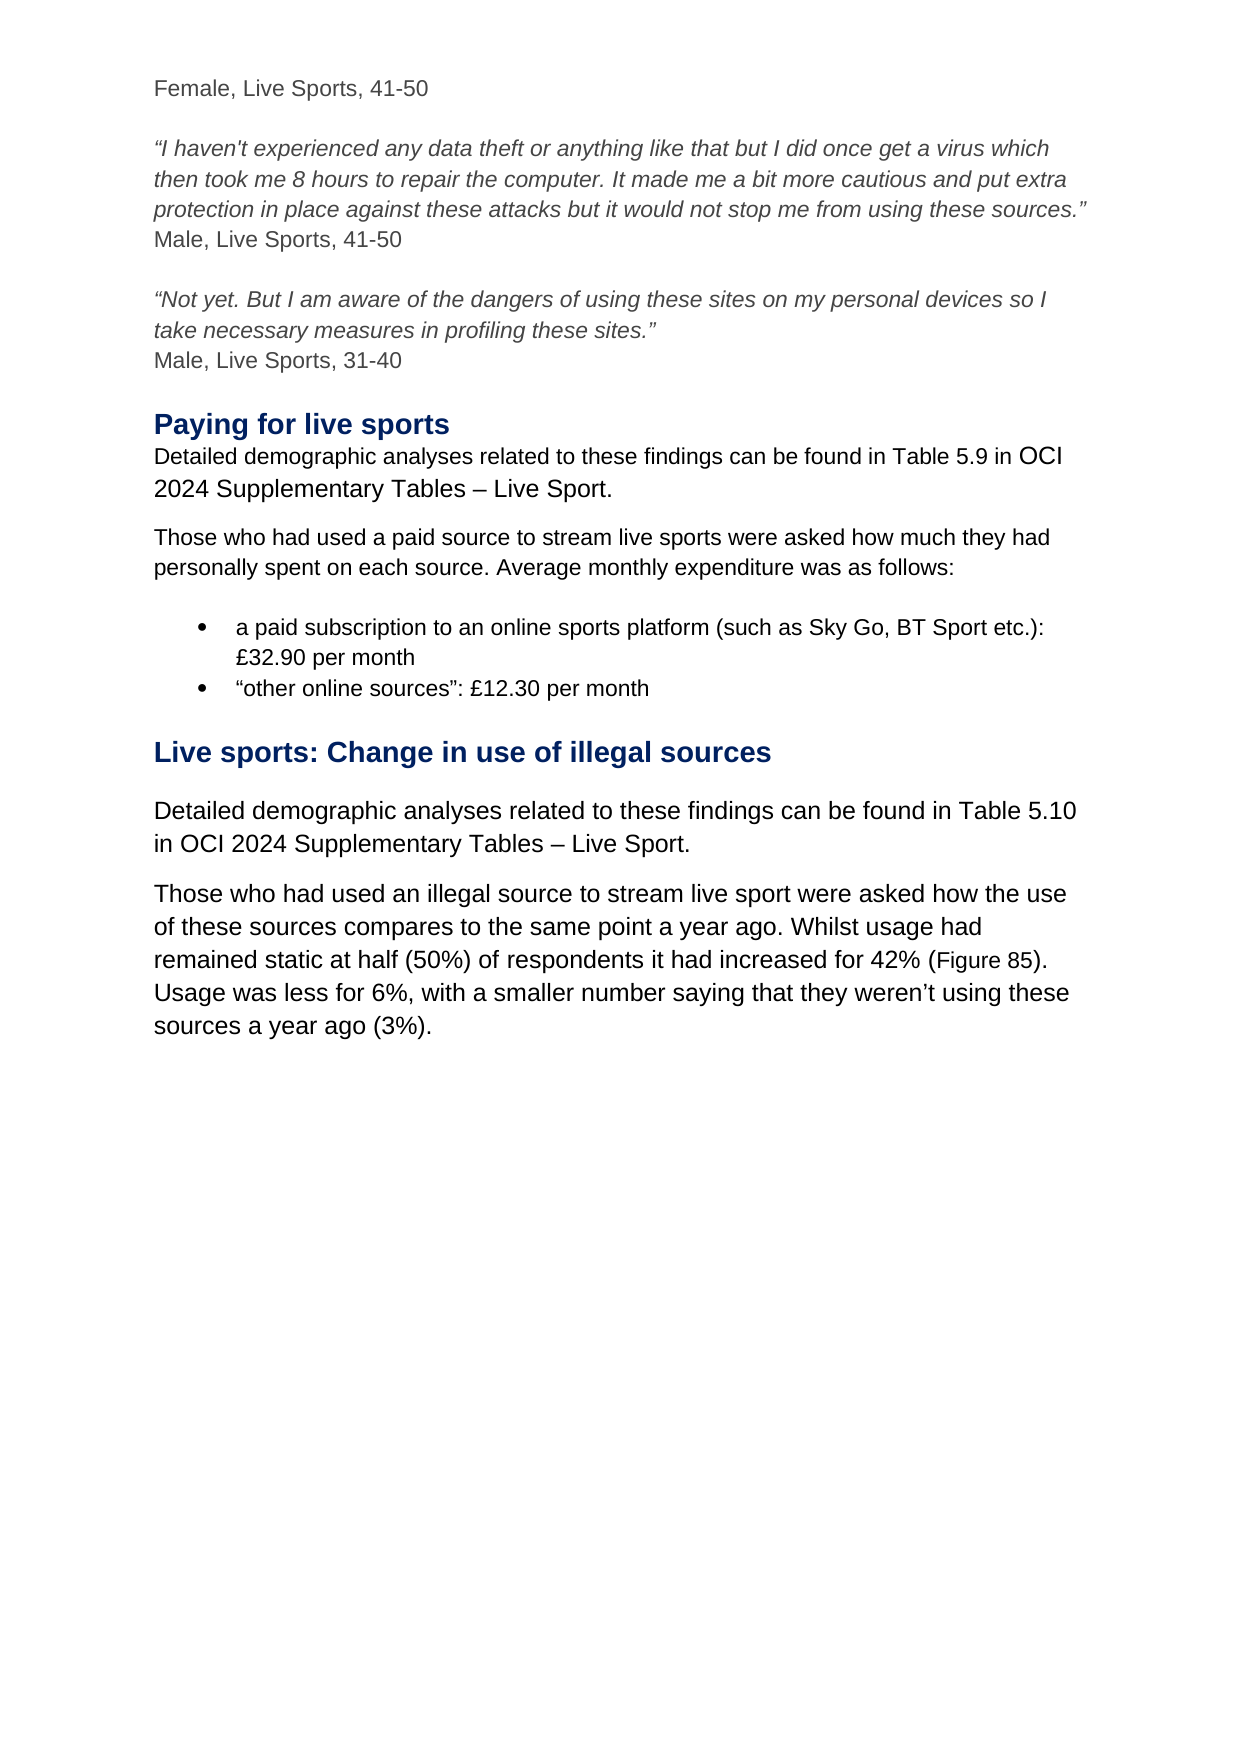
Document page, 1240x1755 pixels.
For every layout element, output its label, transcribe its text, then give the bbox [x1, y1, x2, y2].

text Female, Live Sports, 41-50 [153, 75, 1089, 101]
list “other online sources”: £12.30 per month [198, 674, 1089, 701]
text Detailed demographic analyses related to these findings can be found in Table 5.9 in OCI 2024 Supplementary Tables – Live Sport. [153, 441, 1101, 503]
subtitle Live sports: Change in use of illegal sources [153, 735, 1089, 768]
text Usage was less for 6%, with a smaller number saying that they weren’t using these sources a year ago (3%). [153, 978, 1089, 1039]
text “Not yet. But I am aware of the dangers of using these sites on my personal devices so I take necessary measures in profiling these sites.” [153, 286, 1089, 343]
text Those who had used a paid source to stream live sports were asked how much they had personally spent on each source. Average monthly expenditure was as follows: [153, 523, 1089, 580]
subtitle Paying for live sports [153, 407, 1089, 441]
text Those who had used an illegal source to stream live sport were asked how the use of these sources compares to the same point a year ago. Whilst usage had remained static at half (50%) of respondents it had increased for 42% (Figure 85). [153, 879, 1089, 973]
text “I haven't experienced any data theft or anything like that but I did once get a virus which then took me 8 hours to repair the computer. It made me a bit more cautious and put extra protection in place against these attacks but it would not stop me from using these sources.” [153, 135, 1089, 222]
text Male, Live Sports, 31-40 [153, 347, 1089, 373]
list a paid subscription to an online sports platform (such as Sky Go, BT Sport etc.): £32.90 per month [198, 614, 1089, 671]
text Male, Live Sports, 41-50 [153, 226, 1089, 252]
text Detailed demographic analyses related to these findings can be found in Table 5.10 in OCI 2024 Supplementary Tables – Live Sport. [153, 796, 1101, 858]
